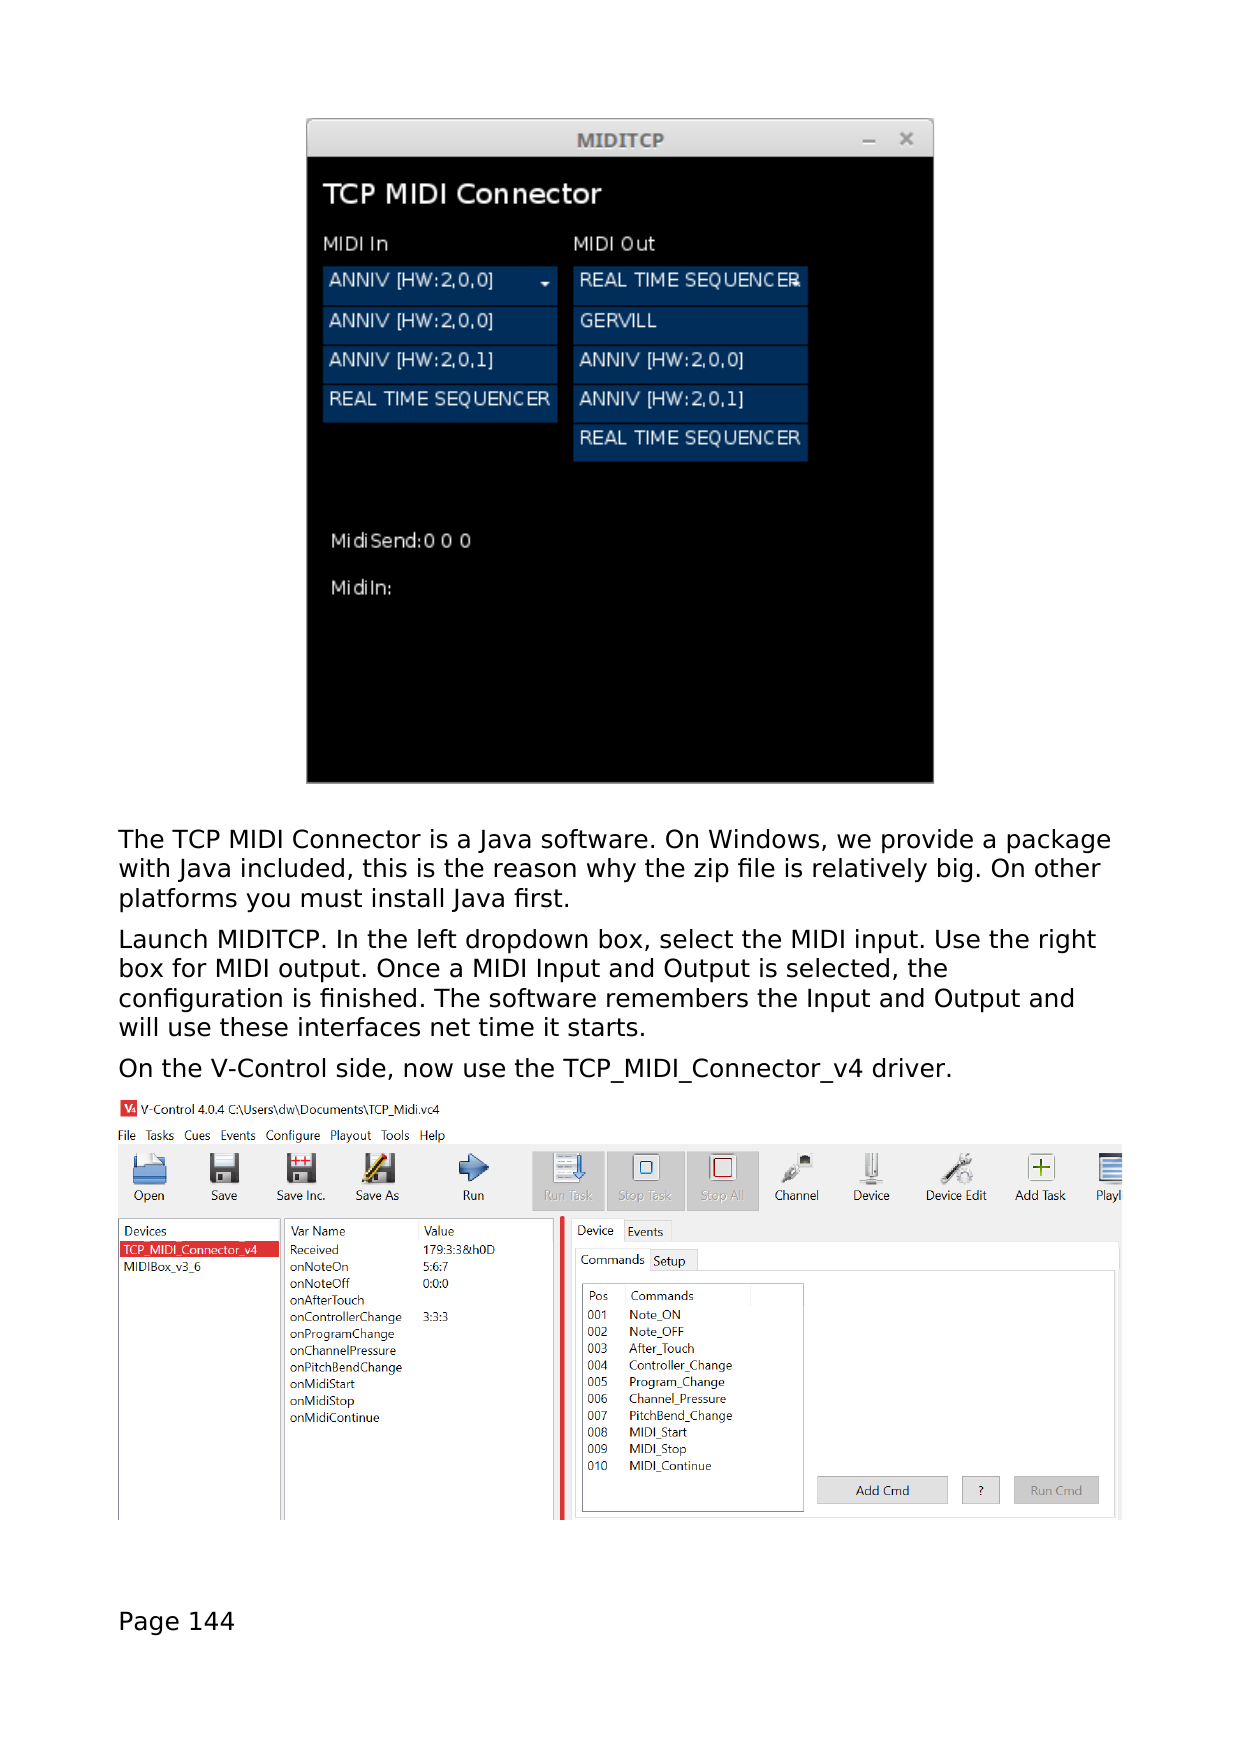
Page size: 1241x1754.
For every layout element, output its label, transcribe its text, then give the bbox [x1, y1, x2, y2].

text Launch MIDITCP. In the left dropdown box, select the MIDI input. Use the right box for MIDI output. Once a MIDI Input and Output is selected, the configuration is finished. The software remembers the Input and Output and will use these interfaces net time it starts. [118, 925, 1122, 1042]
text On the V-Control side, now use the TCP_MIDI_Connector_v4 driver. [118, 1054, 1122, 1084]
picture [118, 1096, 1123, 1520]
text The TCP MIDI Connector is a Java software. On Windows, we provide a package with Java included, this is the reason why the zip file is relatively big. On other platforms you must install Java first. [118, 825, 1122, 913]
picture [306, 118, 935, 784]
